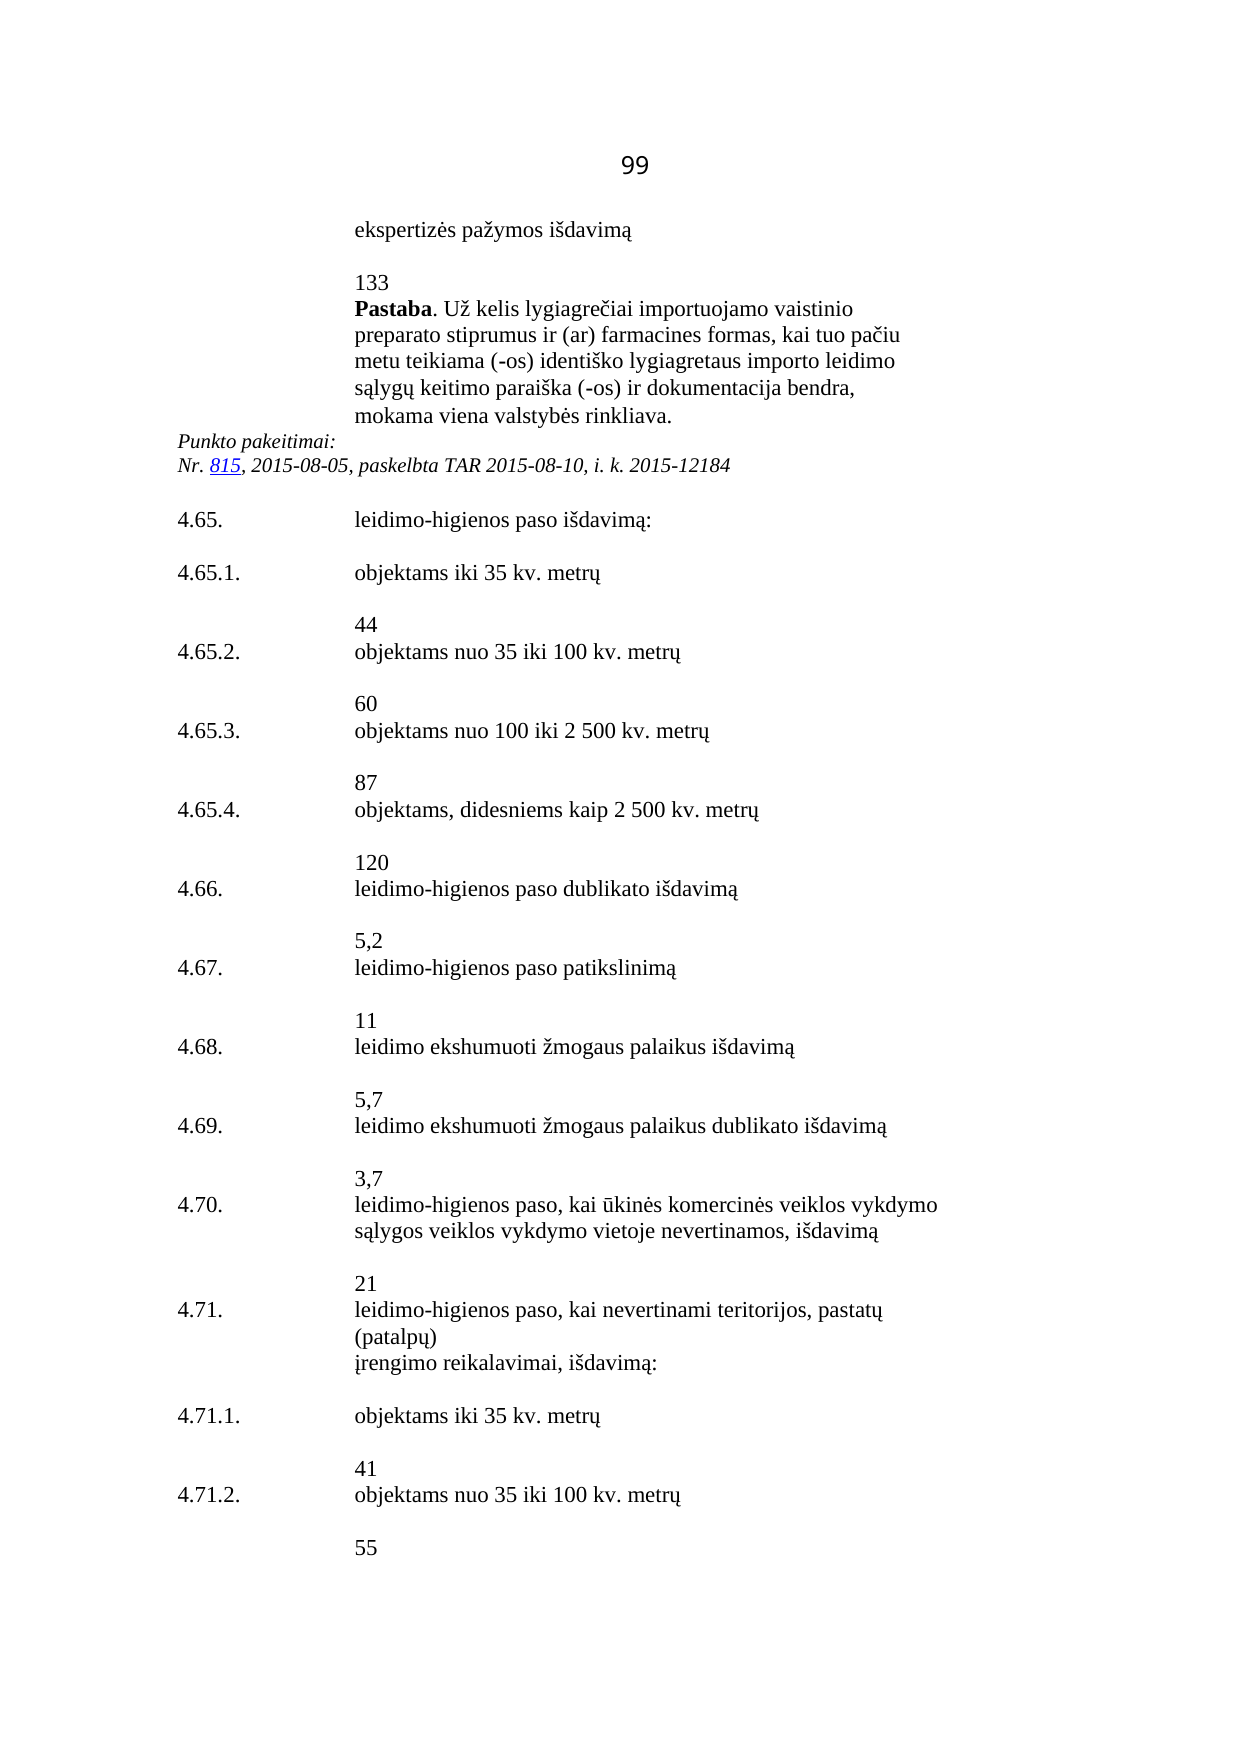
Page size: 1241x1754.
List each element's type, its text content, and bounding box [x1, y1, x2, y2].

text ekspertizės pažymos išdavimą 133 [354, 216, 945, 295]
text 4.65.3. objektams nuo 100 iki 2 500 kv. metrų 87 [177, 717, 945, 796]
text metu teikiama (-os) identiško lygiagretaus importo leidimo [354, 348, 945, 374]
text Punkto pakeitimai: [177, 429, 1093, 453]
text 4.71. leidimo-higienos paso, kai nevertinami teritorijos, pastatų (patalpų) [177, 1297, 945, 1349]
text 4.65.1. objektams iki 35 kv. metrų 44 [177, 559, 945, 638]
text 4.70. leidimo-higienos paso, kai ūkinės komercinės veiklos vykdymo [177, 1191, 945, 1217]
text 4.71.2. objektams nuo 35 iki 100 kv. metrų 55 [177, 1481, 945, 1560]
text 4.69. leidimo ekshumuoti žmogaus palaikus dublikato išdavimą 3,7 [177, 1112, 945, 1191]
text sąlygos veiklos vykdymo vietoje nevertinamos, išdavimą 21 [354, 1217, 945, 1297]
text 4.68. leidimo ekshumuoti žmogaus palaikus išdavimą 5,7 [177, 1033, 945, 1112]
text 4.65.4. objektams, didesniems kaip 2 500 kv. metrų 120 [177, 796, 945, 875]
text 4.71.1. objektams iki 35 kv. metrų 41 [177, 1402, 945, 1481]
text 4.66. leidimo-higienos paso dublikato išdavimą 5,2 [177, 875, 945, 954]
text mokama viena valstybės rinkliava. [354, 400, 945, 429]
text įrengimo reikalavimai, išdavimą: [354, 1349, 945, 1402]
text 4.65. leidimo-higienos paso išdavimą: [177, 506, 945, 559]
text 4.67. leidimo-higienos paso patikslinimą 11 [177, 954, 945, 1033]
text Pastaba. Už kelis lygiagrečiai importuojamo vaistinio [354, 295, 945, 321]
text sąlygų keitimo paraiška (-os) ir dokumentacija bendra, [354, 374, 945, 400]
text preparato stiprumus ir (ar) farmacines formas, kai tuo pačiu [354, 321, 945, 348]
text 4.65.2. objektams nuo 35 iki 100 kv. metrų 60 [177, 638, 945, 717]
text Nr. 815, 2015-08-05, paskelbta TAR 2015-08-10, i. k. 2015-12184 [177, 453, 1093, 477]
